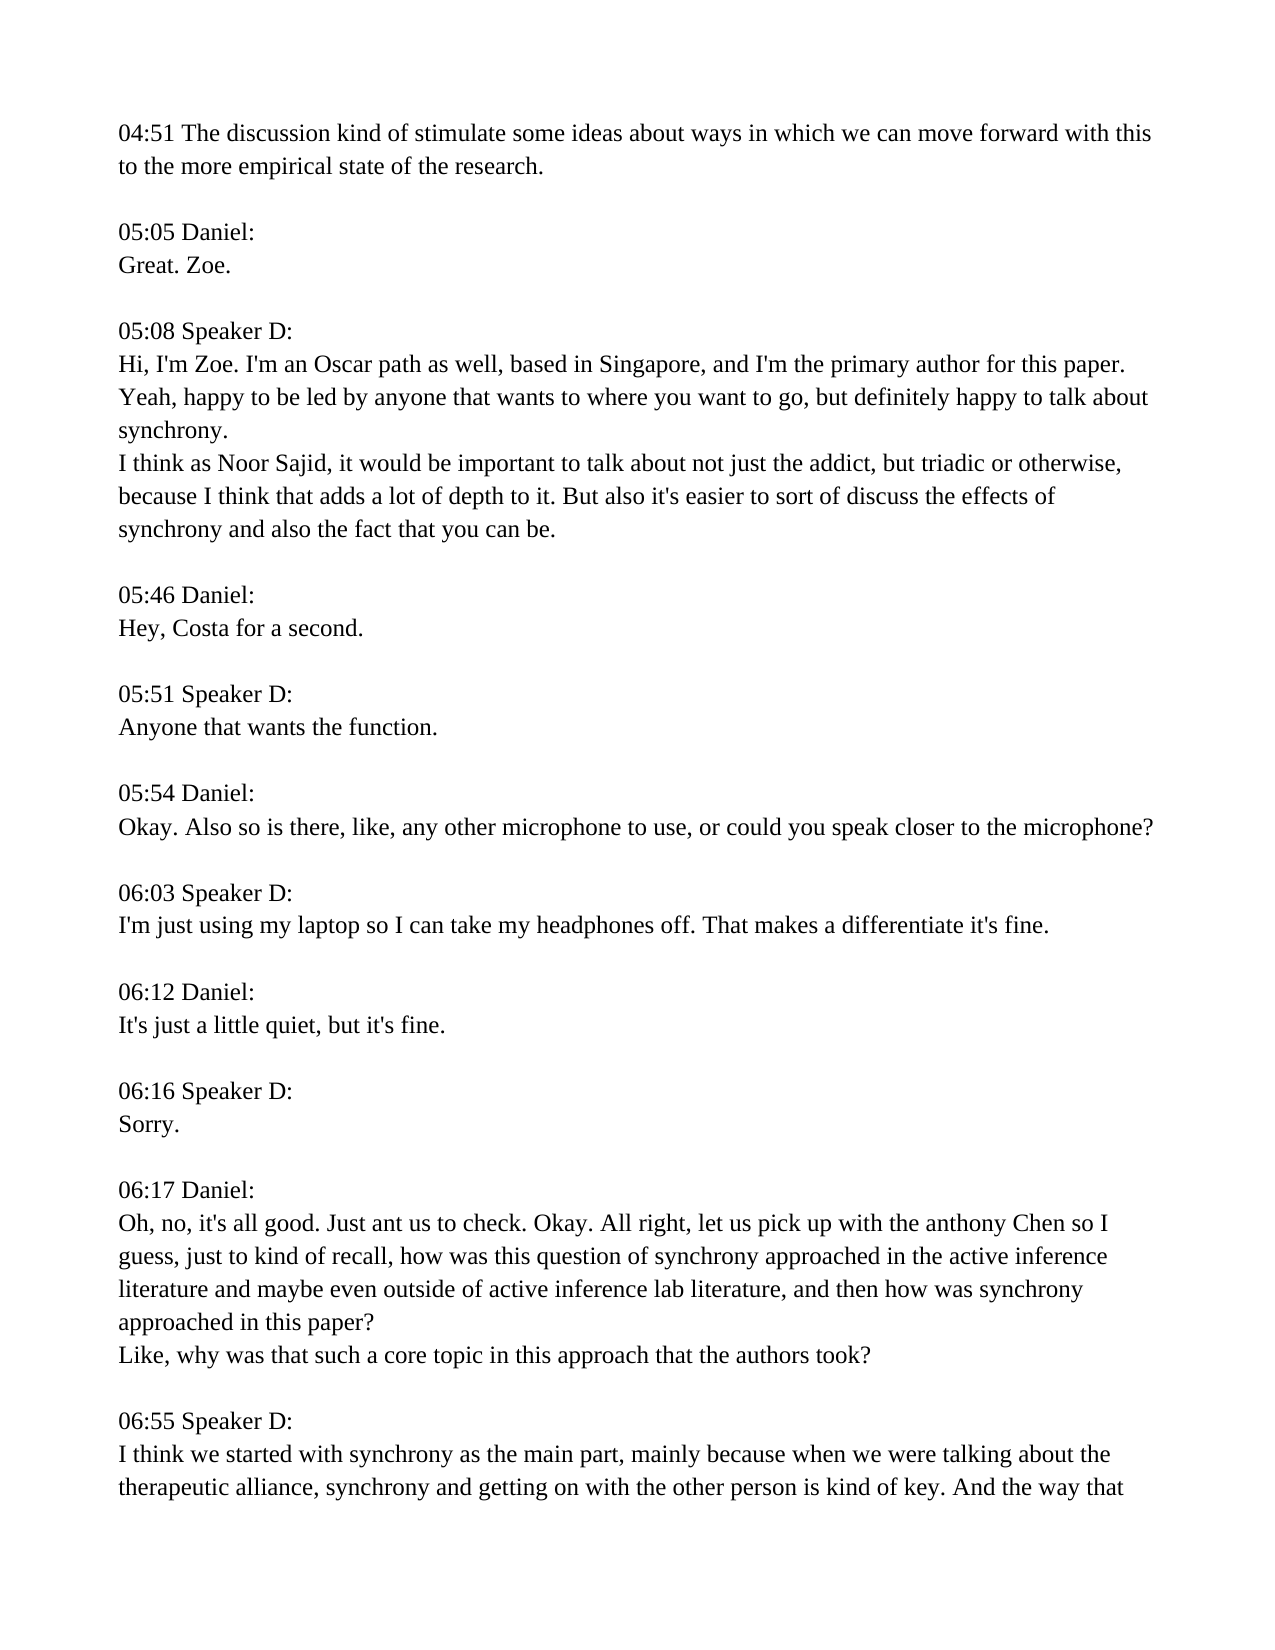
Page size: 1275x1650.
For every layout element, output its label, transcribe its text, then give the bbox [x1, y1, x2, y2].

text 06:12 Daniel: [118, 977, 1157, 1005]
text It's just a little quiet, but it's fine. [118, 1010, 1157, 1038]
text Hi, I'm Zoe. I'm an Oscar path as well, based in Singapore, and I'm the primary author for this paper. Yeah, happy to be led by anyone that wants to where you want to go, but definitely happy to talk about synchrony. [118, 349, 1157, 444]
text I think as Noor Sajid, it would be important to talk about not just the addict, but triadic or otherwise, because I think that adds a lot of depth to it. But also it's easier to sort of discuss the effects of synchrony and also the fact that you can be. [118, 448, 1157, 543]
text 06:16 Speaker D: [118, 1076, 1157, 1104]
text Like, why was that such a core topic in this approach that the authors took? [118, 1340, 1157, 1369]
text Anyone that wants the function. [118, 712, 1157, 741]
text 05:46 Daniel: [118, 580, 1157, 609]
text 05:05 Daniel: [118, 217, 1157, 246]
text Hey, Costa for a second. [118, 613, 1157, 642]
text 06:03 Speaker D: [118, 878, 1157, 906]
text I think we started with synchrony as the main part, mainly because when we were talking about the therapeutic alliance, synchrony and getting on with the other person is kind of key. And the way that [118, 1439, 1157, 1501]
text Oh, no, it's all good. Just ant us to check. Okay. All right, let us pick up with the anthony Chen so I guess, just to kind of recall, how was this question of synchrony approached in the active inference literature and maybe even outside of active inference lab literature, and then how was synchrony approached in this paper? [118, 1208, 1157, 1336]
text Okay. Also so is there, like, any other microphone to use, or could you speak closer to the microphone? [118, 812, 1157, 840]
text 05:51 Speaker D: [118, 679, 1157, 708]
text 06:55 Speaker D: [118, 1406, 1157, 1435]
text 04:51 The discussion kind of stimulate some ideas about ways in which we can move forward with this to the more empirical state of the research. [118, 118, 1157, 180]
text 05:54 Daniel: [118, 778, 1157, 807]
text 06:17 Daniel: [118, 1175, 1157, 1203]
text Great. Zoe. [118, 250, 1157, 279]
text Sorry. [118, 1109, 1157, 1137]
text 05:08 Speaker D: [118, 316, 1157, 345]
text I'm just using my laptop so I can take my headphones off. That makes a differentiate it's fine. [118, 911, 1157, 939]
